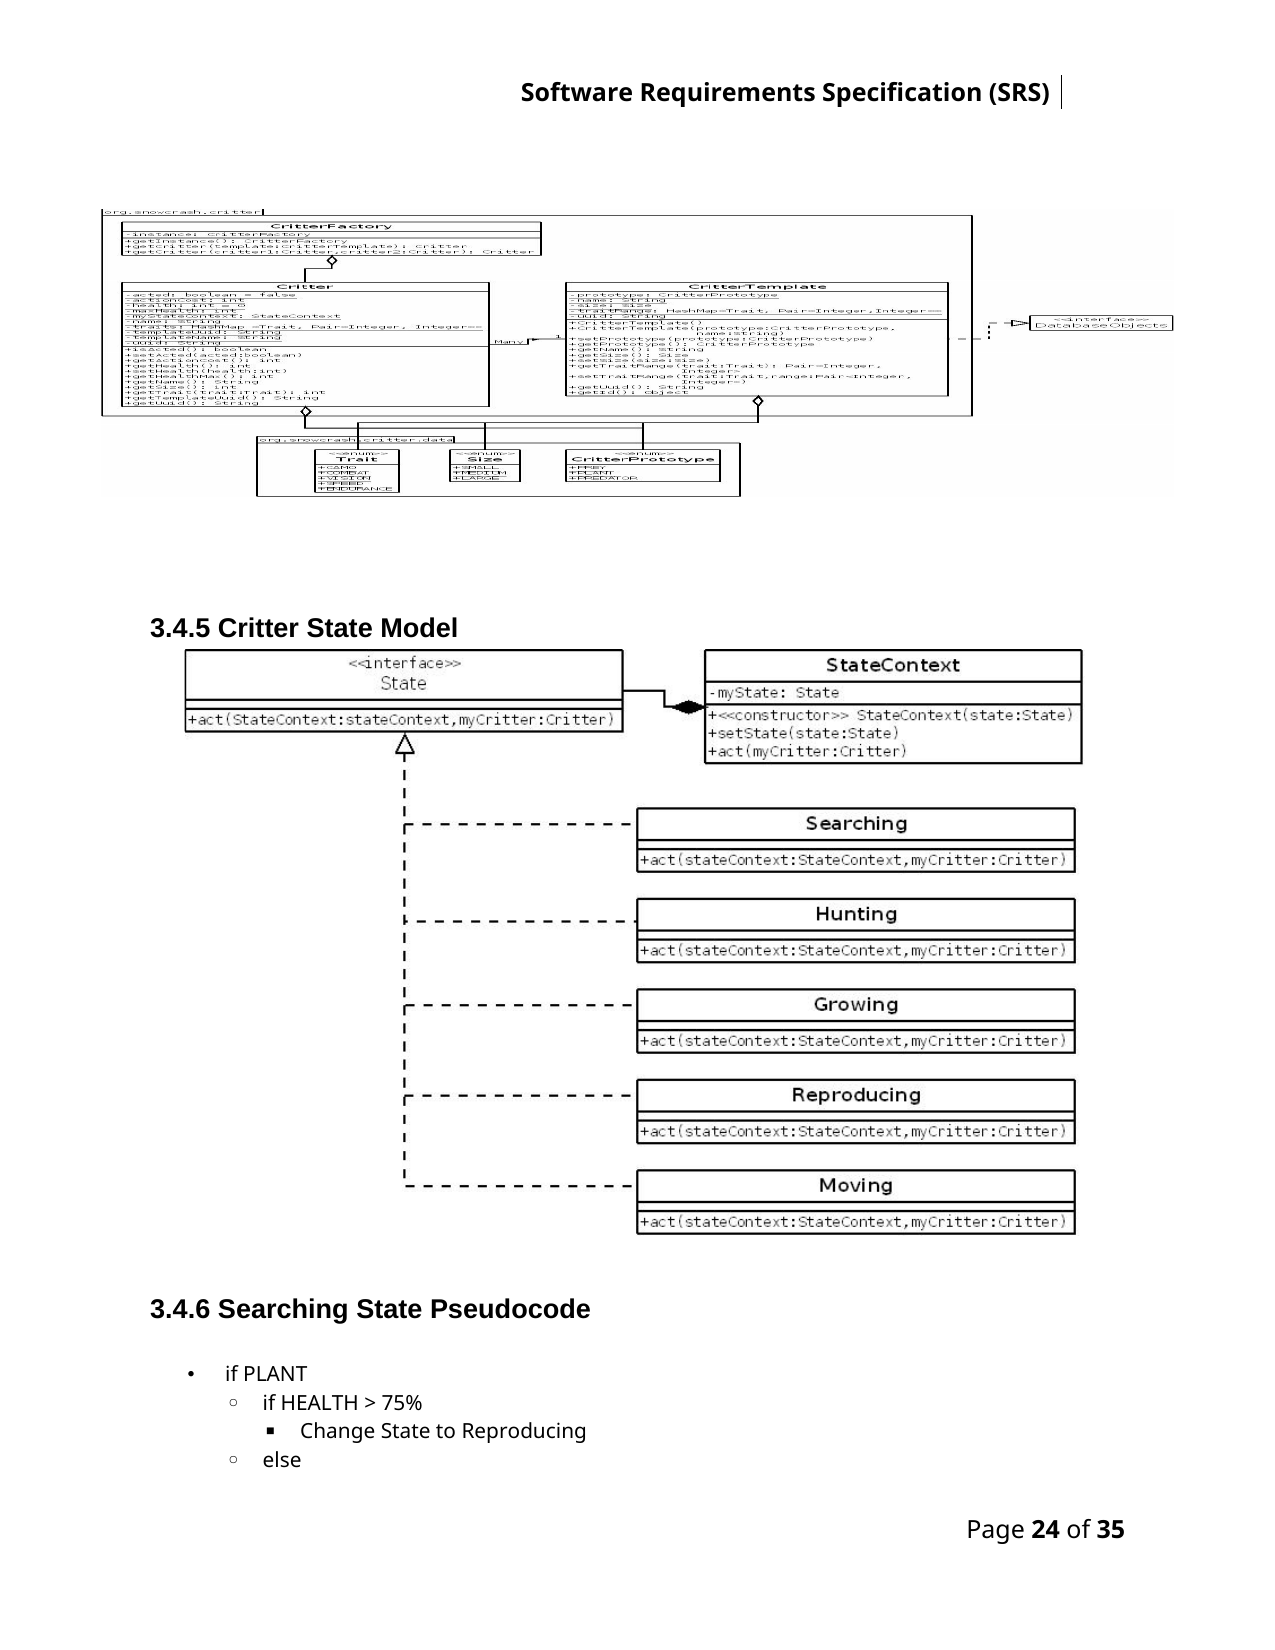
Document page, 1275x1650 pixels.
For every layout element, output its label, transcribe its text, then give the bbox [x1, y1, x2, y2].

list if PLANT [187, 1359, 1125, 1388]
list else [225, 1445, 1125, 1473]
picture [101, 209, 1174, 497]
list if HEALTH > 75% [225, 1388, 1125, 1416]
subtitle Searching State Pseudocode [150, 1293, 1125, 1324]
subtitle Critter State Model [150, 612, 1125, 643]
list Change State to Reproducing [262, 1416, 1125, 1445]
picture [184, 649, 1085, 1236]
